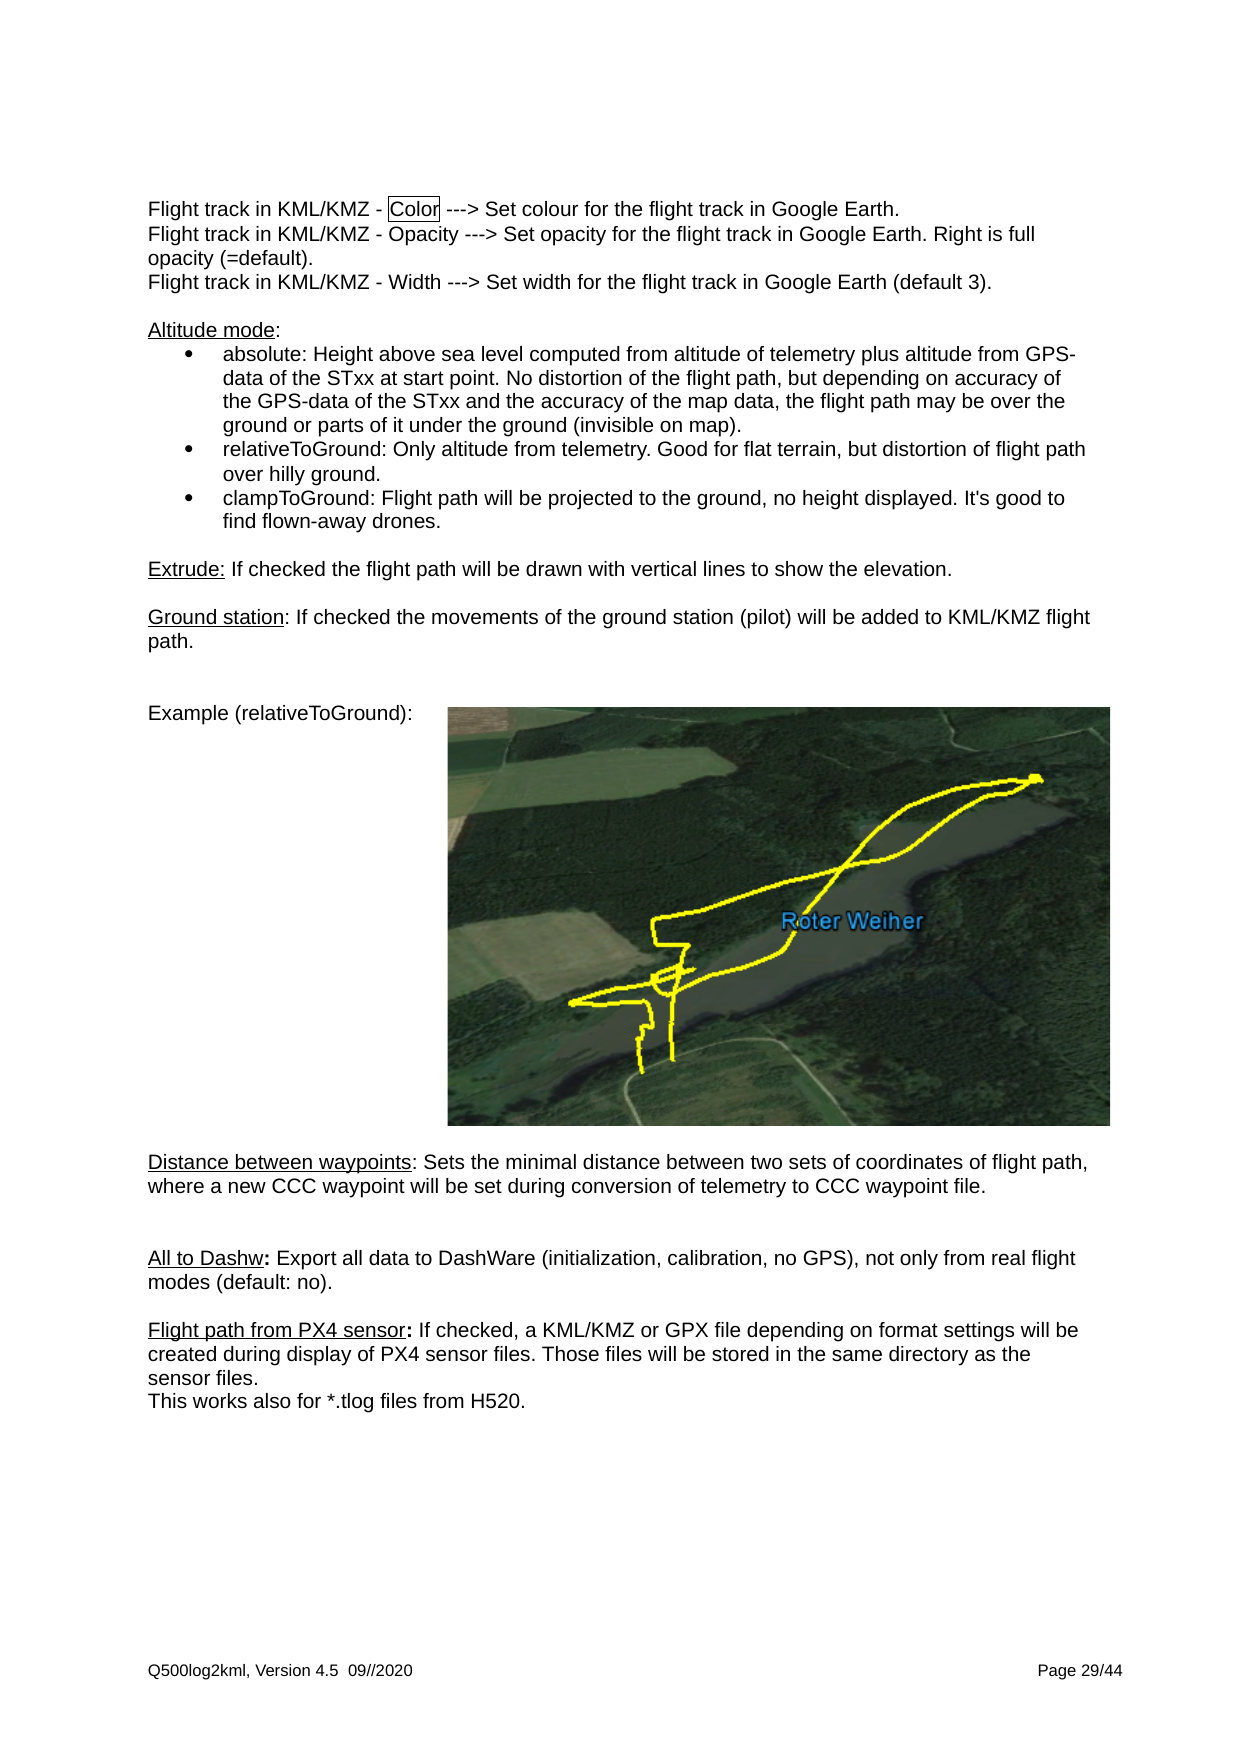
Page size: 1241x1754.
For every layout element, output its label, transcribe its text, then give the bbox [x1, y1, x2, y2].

text Altitude mode: [148, 317, 1093, 341]
text Extrude: If checked the flight path will be drawn with vertical lines to show the elevation. [148, 557, 1093, 581]
list relativeToGround: Only altitude from telemetry. Good for flat terrain, but distortion of flight path over hilly ground. [185, 437, 1093, 485]
text All to Dashw: Export all data to DashWare (initialization, calibration, no GPS), not only from real flight modes (default: no). [148, 1246, 1093, 1293]
text Flight track in KML/KMZ - Width ---> Set width for the flight track in Google Earth (default 3). [148, 269, 1093, 293]
text Example (relativeToGround): [148, 701, 1093, 725]
text ---> Set colour for the flight track in Google Earth. [440, 196, 1093, 222]
text Flight path from PX4 sensor: If checked, a KML/KMZ or GPX file depending on format settings will be created during display of PX4 sensor files. Those files will be stored in the same directory as the sensor files. [148, 1317, 1093, 1389]
text Flight track in KML/KMZ [148, 196, 388, 222]
text Flight track in KML/KMZ - Opacity ---> Set opacity for the flight track in Google Earth. Right is full opacity (=default). [148, 222, 1093, 269]
text - Color [389, 197, 439, 221]
text This works also for *.tlog files from H520. [148, 1389, 1093, 1413]
text Distance between waypoints: Sets the minimal distance between two sets of coordinates of flight path, where a new CCC waypoint will be set during conversion of telemetry to CCC waypoint file. [148, 1150, 1093, 1198]
text Ground station: If checked the movements of the ground station (pilot) will be added to KML/KMZ flight path. [148, 605, 1093, 653]
list clampToGround: Flight path will be projected to the ground, no height displayed. It's good to find flown-away drones. [185, 485, 1093, 533]
picture [447, 707, 1110, 1126]
list absolute: Height above sea level computed from altitude of telemetry plus altitude from GPS-data of the STxx at start point. No distortion of the flight path, but depending on accuracy of the GPS-data of the STxx and the accuracy of the map data, the flight path may be over the ground or parts of it under the ground (invisible on map). [185, 341, 1093, 437]
